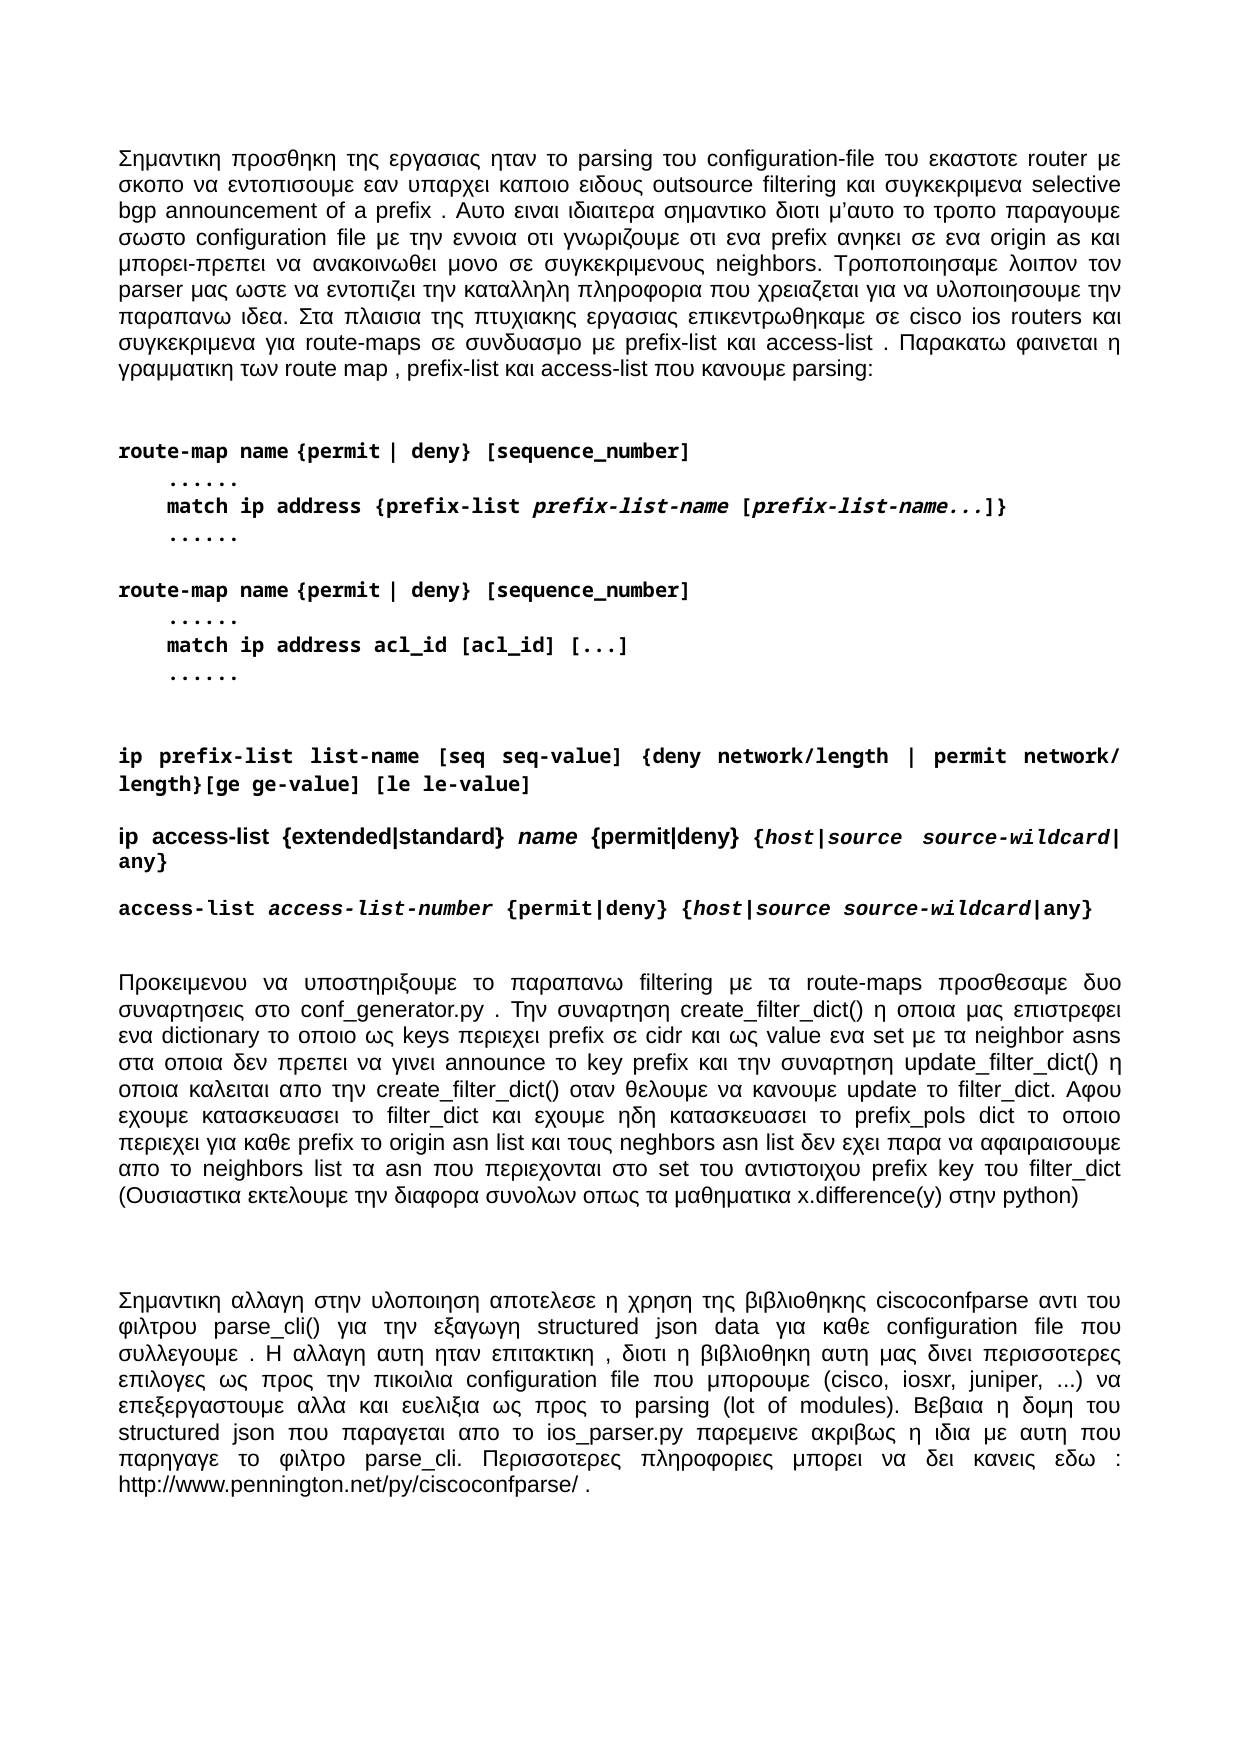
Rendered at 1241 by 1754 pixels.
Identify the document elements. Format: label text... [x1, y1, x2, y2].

text ...... [118, 520, 1122, 548]
text Σημαντικη αλλαγη στην υλοποιηση αποτελεσε η χρηση της βιβλιοθηκης ciscoconfparse αντι του φιλτρου parse_cli() για την εξαγωγη structured json data για καθε configuration file που συλλεγουμε . Η αλλαγη αυτη ηταν επιτακτικη , διοτι η βιβλιοθηκη αυτη μας δινει περισσοτερες επιλογες ως προς την πικοιλια configuration file που μπορουμε (cisco, iosxr, juniper, ...) να επεξεργαστουμε αλλα και ευελιξια ως προς το parsing (lot of modules). Βεβαια η δομη του structured json που παραγεται απο το ios_parser.py παρεμεινε ακριβως η ιδια με αυτη που παρηγαγε το φιλτρο parse_cli. Περισσοτερες πληροφοριες μπορει να δει κανεις εδω : http://www.pennington.net/py/ciscoconfparse/ . [118, 1287, 1122, 1498]
text route-map name {permit | deny} [sequence_number] [118, 575, 1122, 603]
text access-list access-list-number {permit|deny} {host|source source-wildcard|any} [118, 898, 1122, 922]
text ip access-list {extended|standard} name {permit|deny} {host|source source-wildcard|any} [118, 823, 1122, 875]
text match ip address {prefix-list prefix-list-name [prefix-list-name...]} [118, 492, 1122, 520]
text Σημαντικη προσθηκη της εργασιας ηταν το parsing του configuration-file του εκαστοτε router με σκοπο να εντοπισουμε εαν υπαρχει καποιο ειδους outsource filtering και συγκεκριμενα selective bgp announcement of a prefix . Αυτο ειναι ιδιαιτερα σημαντικο διοτι μ’αυτο το τροπο παραγουμε σωστο configuration file με την εννοια οτι γνωριζουμε οτι ενα prefix ανηκει σε ενα origin as και μπορει-πρεπει να ανακοινωθει μονο σε συγκεκριμενους neighbors. Τροποποιησαμε λοιπον τον parser μας ωστε να εντοπιζει την καταλληλη πληροφορια που χρειαζεται για να υλοποιησουμε την παραπανω ιδεα. Στα πλαισια της πτυχιακης εργασιας επικεντρωθηκαμε σε cisco ios routers και συγκεκριμενα για route-maps σε συνδυασμο με prefix-list και access-list . Παρακατω φαινεται η γραμματικη των route map , prefix-list και access-list που κανουμε parsing: [118, 144, 1122, 382]
text ...... [118, 603, 1122, 631]
text match ip address acl_id [acl_id] [...] [118, 631, 1122, 658]
text ...... [118, 464, 1122, 492]
text ip prefix-list list-name [seq seq-value] {deny network/length | permit network/ length}[ge ge-value] [le le-value] [118, 742, 1122, 797]
text Προκειμενου να υποστηριξουμε το παραπανω filtering με τα route-maps προσθεσαμε δυο συναρτησεις στο conf_generator.py . Την συναρτηση create_filter_dict() η οποια μας επιστρεφει ενα dictionary το οποιο ως keys περιεχει prefix σε cidr και ως value ενα set με τα neighbor asns στα οποια δεν πρεπει να γινει announce το key prefix και την συναρτηση update_filter_dict() η οποια καλειται απο την create_filter_dict() οταν θελουμε να κανουμε update το filter_dict. Αφου εχουμε κατασκευασει το filter_dict και εχουμε ηδη κατασκευασει το prefix_pols dict το οποιο περιεχει για καθε prefix το origin asn list και τους neghbors asn list δεν εχει παρα να αφαιραισουμε απο το neighbors list τα asn που περιεχονται στο set του αντιστοιχου prefix key του filter_dict (Ουσιαστικα εκτελουμε την διαφορα συνολων οπως τα μαθηματικα x.difference(y) στην python) [118, 969, 1122, 1208]
text route-map name {permit | deny} [sequence_number] [118, 437, 1122, 464]
text ...... [118, 658, 1122, 686]
